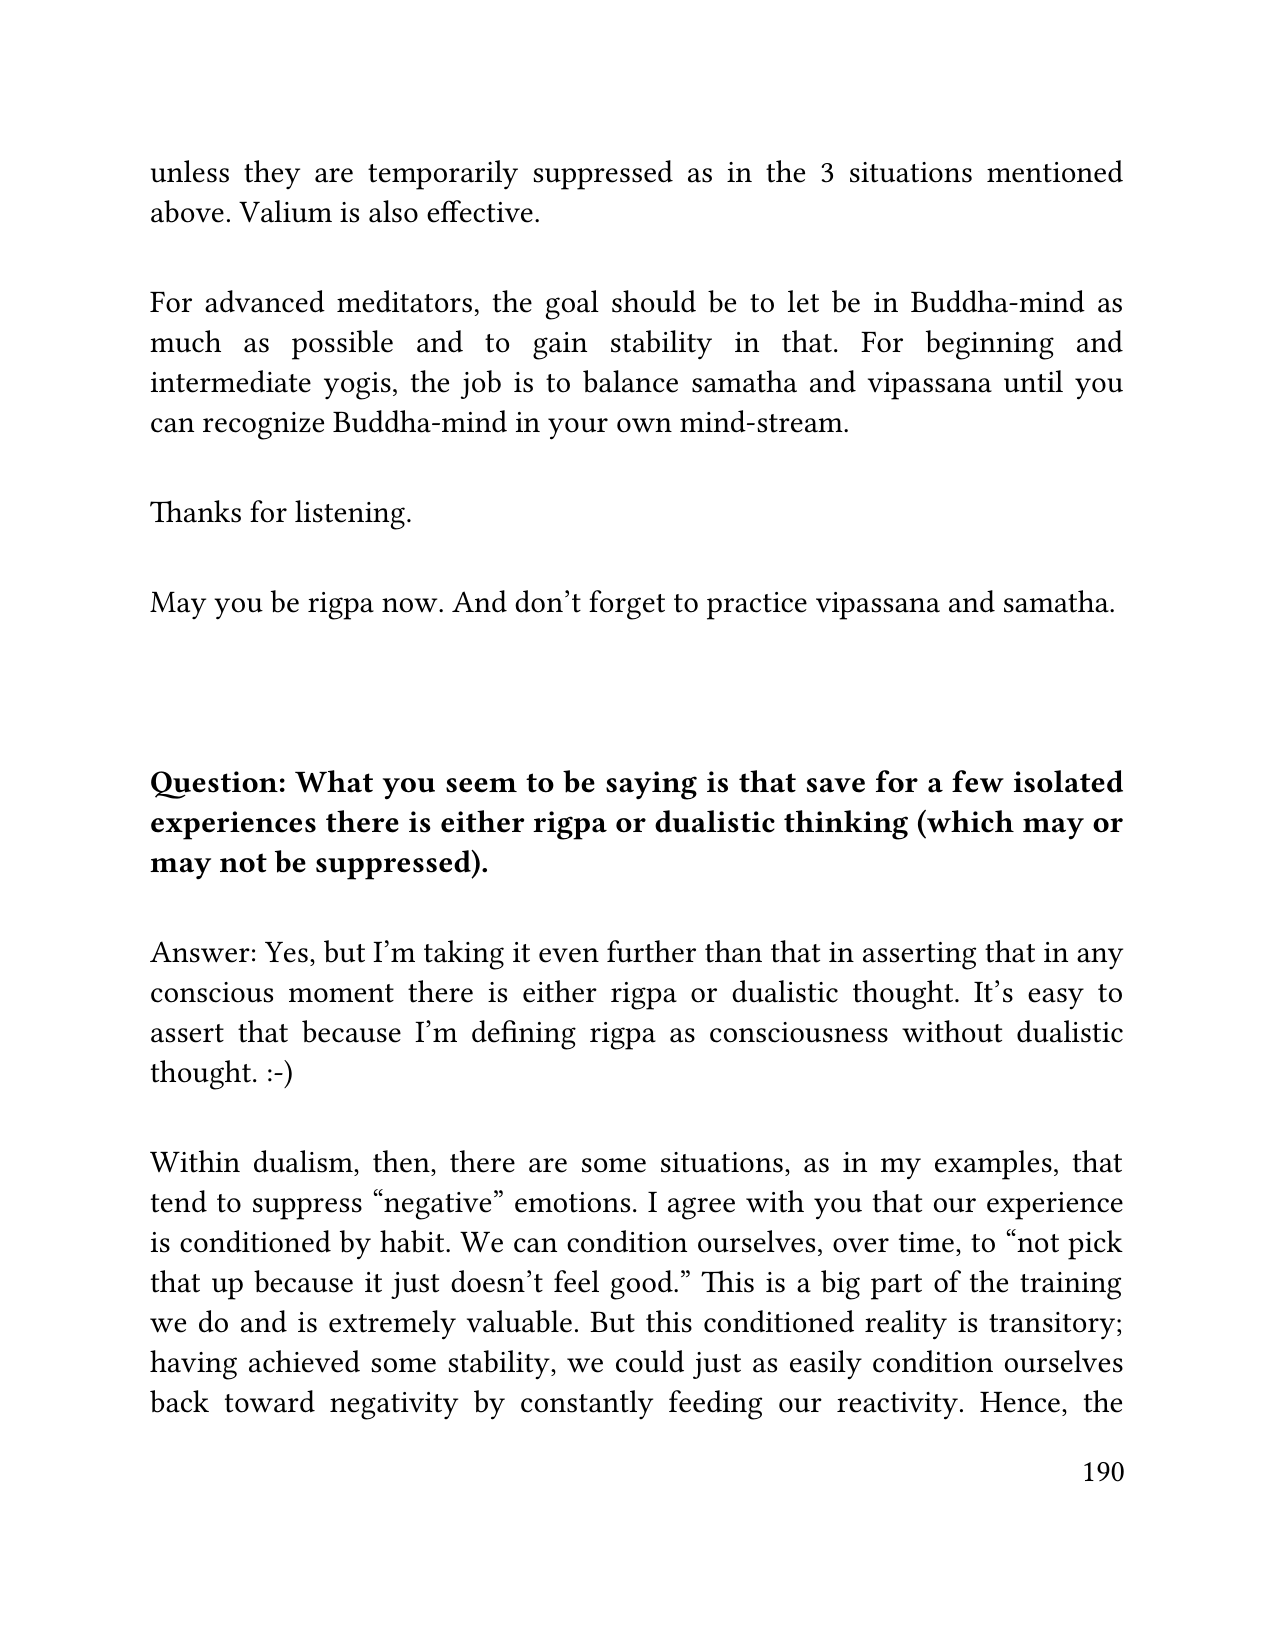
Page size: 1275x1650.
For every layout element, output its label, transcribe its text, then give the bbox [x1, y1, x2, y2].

text Thanks for listening. [150, 490, 1125, 530]
text May you be rigpa now. And don’t forget to practice vipassana and samatha. [150, 580, 1125, 620]
text Answer: Yes, but I’m taking it even further than that in asserting that in any conscious moment there is either rigpa or dualistic thought. It’s easy to assert that because I’m defining rigpa as consciousness without dualistic thought. :-) [150, 930, 1125, 1090]
text Within dualism, then, there are some situations, as in my examples, that tend to suppress “negative” emotions. I agree with you that our experience is conditioned by habit. We can condition ourselves, over time, to “not pick that up because it just doesn’t feel good.” This is a big part of the training we do and is extremely valuable. But this conditioned reality is transitory; having achieved some stability, we could just as easily condition ourselves back toward negativity by constantly feeding our reactivity. Hence, the [150, 1140, 1125, 1420]
text Question: What you seem to be saying is that save for a few isolated experiences there is either rigpa or dualistic thinking (which may or may not be suppressed). [150, 760, 1125, 880]
text For advanced meditators, the goal should be to let be in Buddha-mind as much as possible and to gain stability in that. For beginning and intermediate yogis, the job is to balance samatha and vipassana until you can recognize Buddha-mind in your own mind-stream. [150, 280, 1125, 440]
text unless they are temporarily suppressed as in the 3 situations mentioned above. Valium is also effective. [150, 150, 1125, 230]
